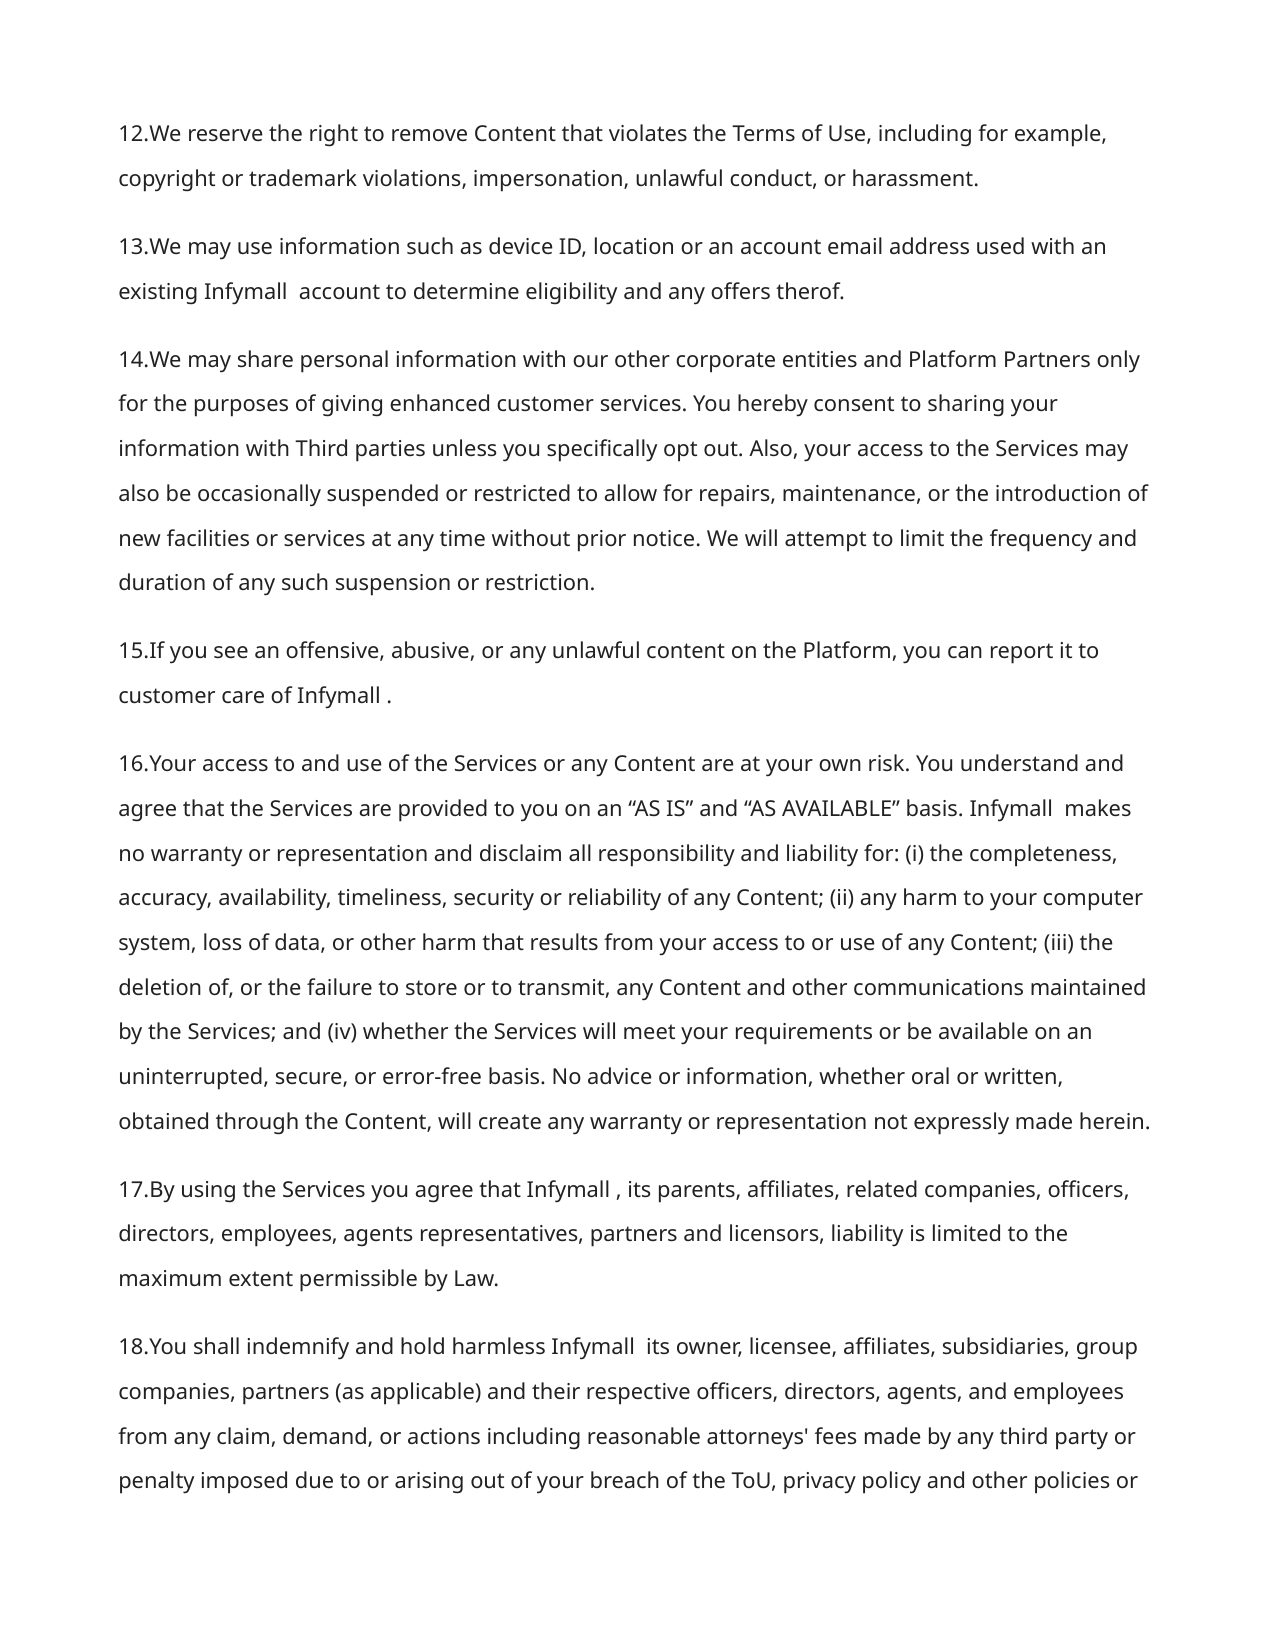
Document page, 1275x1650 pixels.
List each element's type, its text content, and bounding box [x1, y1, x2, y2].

list We reserve the right to remove Content that violates the Terms of Use, including for example, copyright or trademark violations, impersonation, unlawful conduct, or harassment. [118, 118, 1157, 193]
list You shall indemnify and hold harmless Infymall its owner, licensee, affiliates, subsidiaries, group companies, partners (as applicable) and their respective officers, directors, agents, and employees from any claim, demand, or actions including reasonable attorneys' fees made by any third party or penalty imposed due to or arising out of your breach of the ToU, privacy policy and other policies or [118, 1331, 1157, 1495]
list By using the Services you agree that Infymall , its parents, affiliates, related companies, officers, directors, employees, agents representatives, partners and licensors, liability is limited to the maximum extent permissible by Law. [118, 1174, 1157, 1293]
list If you see an offensive, abusive, or any unlawful content on the Platform, you can report it to customer care of Infymall . [118, 635, 1157, 710]
list We may share personal information with our other corporate entities and Platform Partners only for the purposes of giving enhanced customer services. You hereby consent to sharing your information with Third parties unless you specifically opt out. Also, your access to the Services may also be occasionally suspended or restricted to allow for repairs, maintenance, or the introduction of new facilities or services at any time without prior notice. We will attempt to limit the frequency and duration of any such suspension or restriction. [118, 344, 1157, 597]
list We may use information such as device ID, location or an account email address used with an existing Infymall account to determine eligibility and any offers therof. [118, 231, 1157, 305]
list Your access to and use of the Services or any Content are at your own risk. You understand and agree that the Services are provided to you on an “AS IS” and “AS AVAILABLE” basis. Infymall makes no warranty or representation and disclaim all responsibility and liability for: (i) the completeness, accuracy, availability, timeliness, security or reliability of any Content; (ii) any harm to your computer system, loss of data, or other harm that results from your access to or use of any Content; (iii) the deletion of, or the failure to store or to transmit, any Content and other communications maintained by the Services; and (iv) whether the Services will meet your requirements or be available on an uninterrupted, secure, or error-free basis. No advice or information, whether oral or written, obtained through the Content, will create any warranty or representation not expressly made herein. [118, 748, 1157, 1135]
